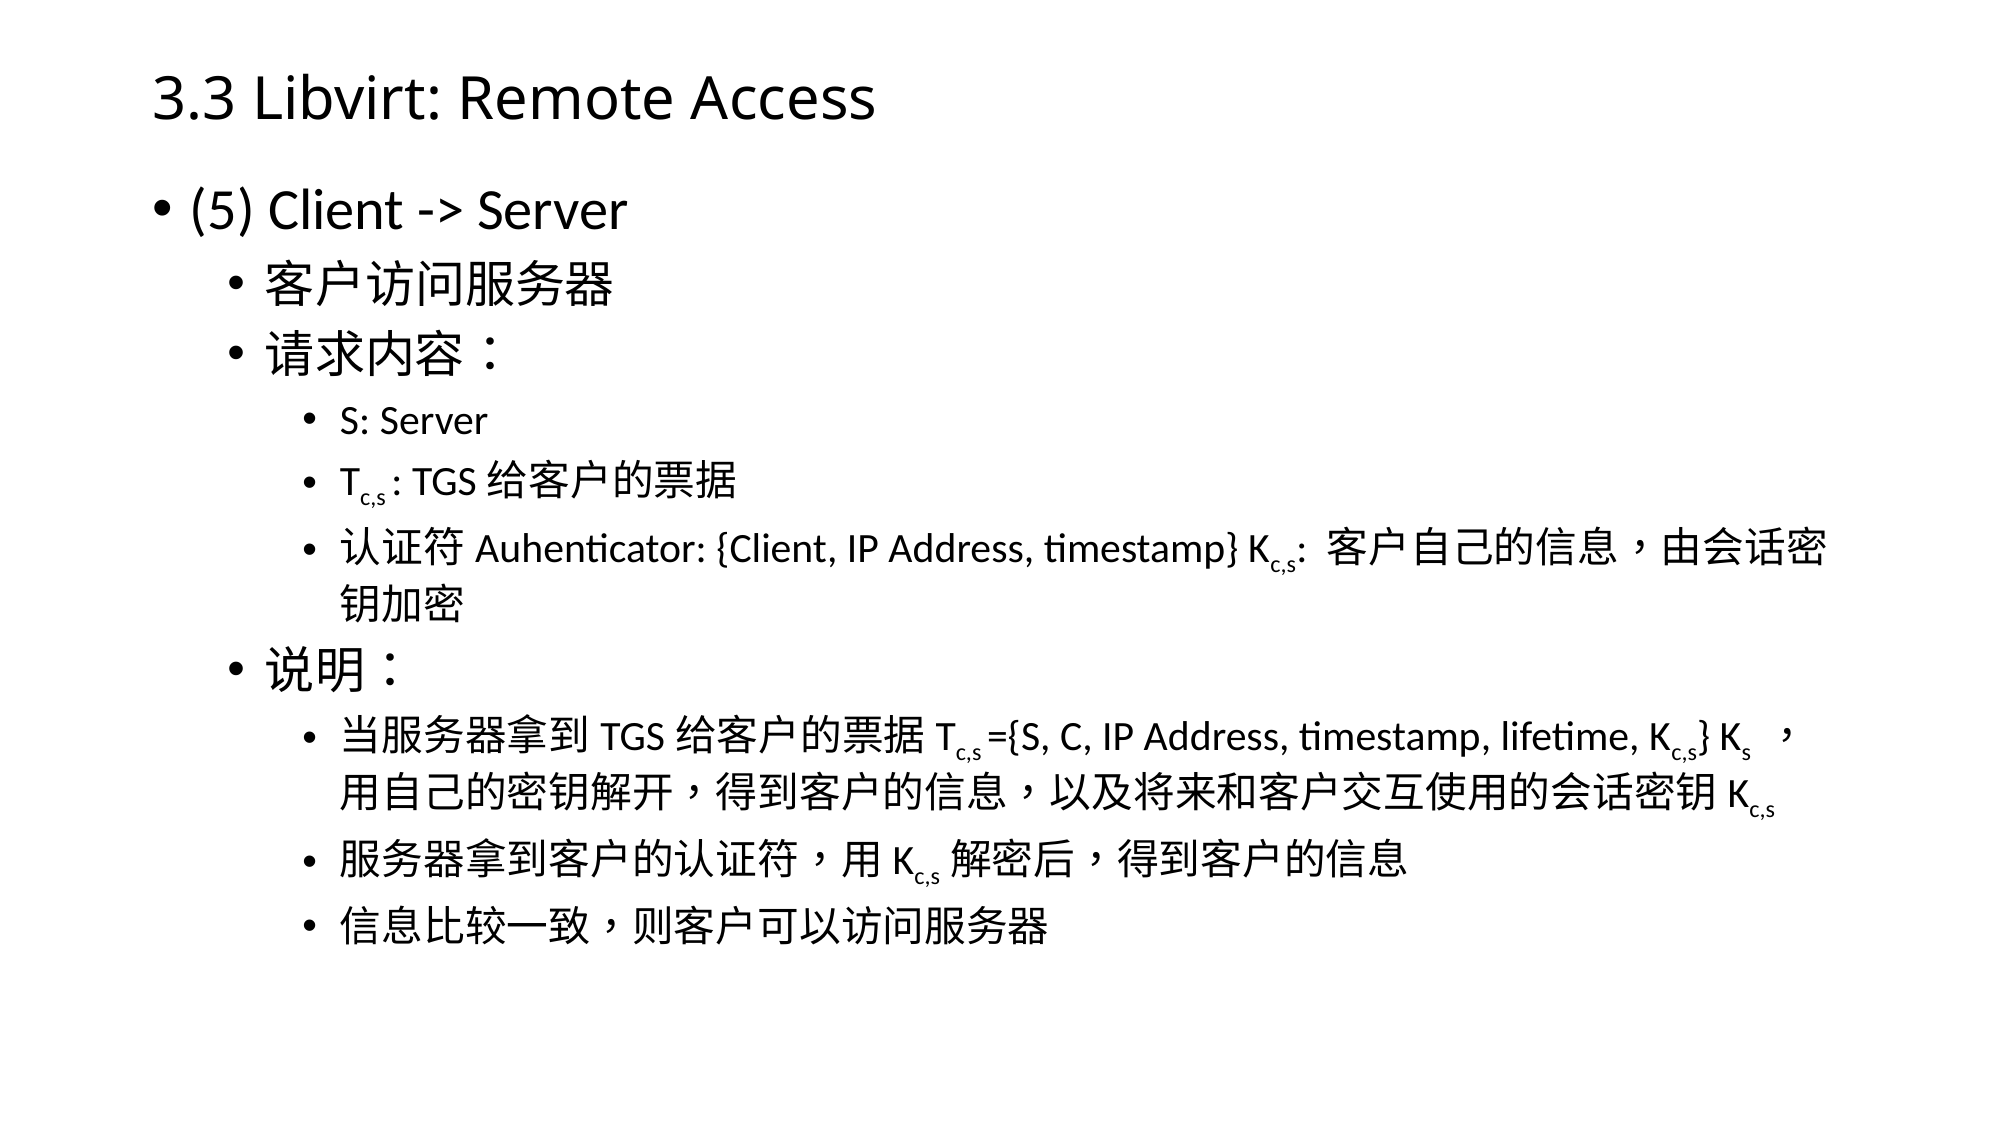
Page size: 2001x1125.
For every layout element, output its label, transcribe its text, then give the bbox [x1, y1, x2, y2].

title 3.3 Libvirt: Remote Access [137, 59, 1863, 140]
list (5) Client -> Server 客户访问服务器 请求内容： S: Server Tc,s : TGS给客户的票据 认证符Auhenticator: {Client, IP Address, timestamp} Kc,s: 客户自己的信息，由会话密钥加密 说明： 当服务器拿到TGS给客户的票据Tc,s ={S, C, IP Address, timestamp, lifetime, Kc,s} Ks ，用自己的密钥解开，得到客户的信息，以及将来和客户交互使用的会话密钥Kc,s 服务器拿到客户的认证符，用Kc,s解密后，得到客户的信息 信息比较一致，则客户可以访问服务器 [137, 171, 1863, 1014]
